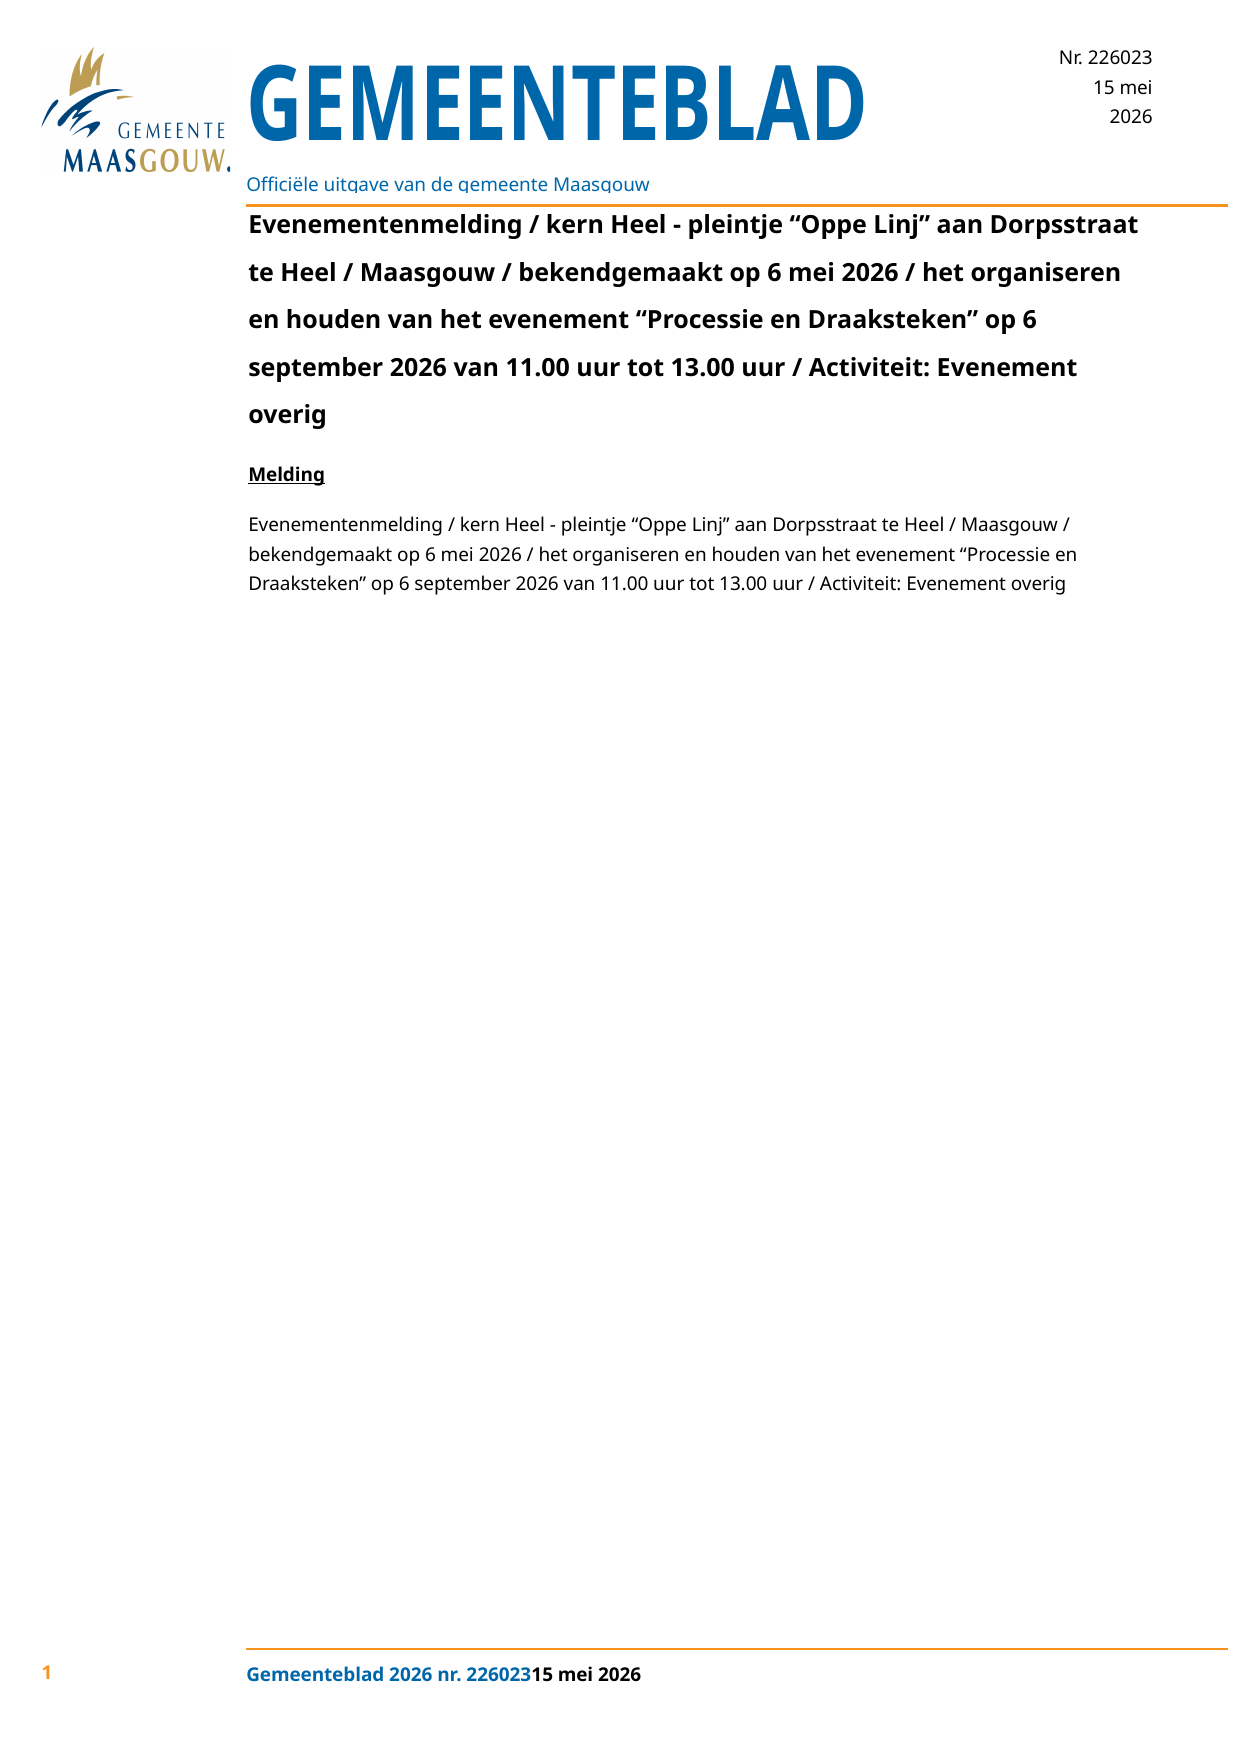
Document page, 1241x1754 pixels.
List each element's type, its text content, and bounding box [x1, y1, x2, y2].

text Evenementenmelding / kern Heel - pleintje “Oppe Linj” aan Dorpsstraat te Heel / Maasgouw / bekendgemaakt op 6 mei 2026 / het organiseren en houden van het evenement “Processie en Draaksteken” op 6 september 2026 van 11.00 uur tot 13.00 uur / Activiteit: Evenement overig [248, 207, 1152, 431]
text Melding [248, 461, 1152, 486]
text Evenementenmelding / kern Heel - pleintje “Oppe Linj” aan Dorpsstraat te Heel / Maasgouw / bekendgemaakt op 6 mei 2026 / het organiseren en houden van het evenement “Processie en Draaksteken” op 6 september 2026 van 11.00 uur tot 13.00 uur / Activiteit: Evenement overig [248, 511, 1152, 596]
picture [41, 47, 231, 172]
